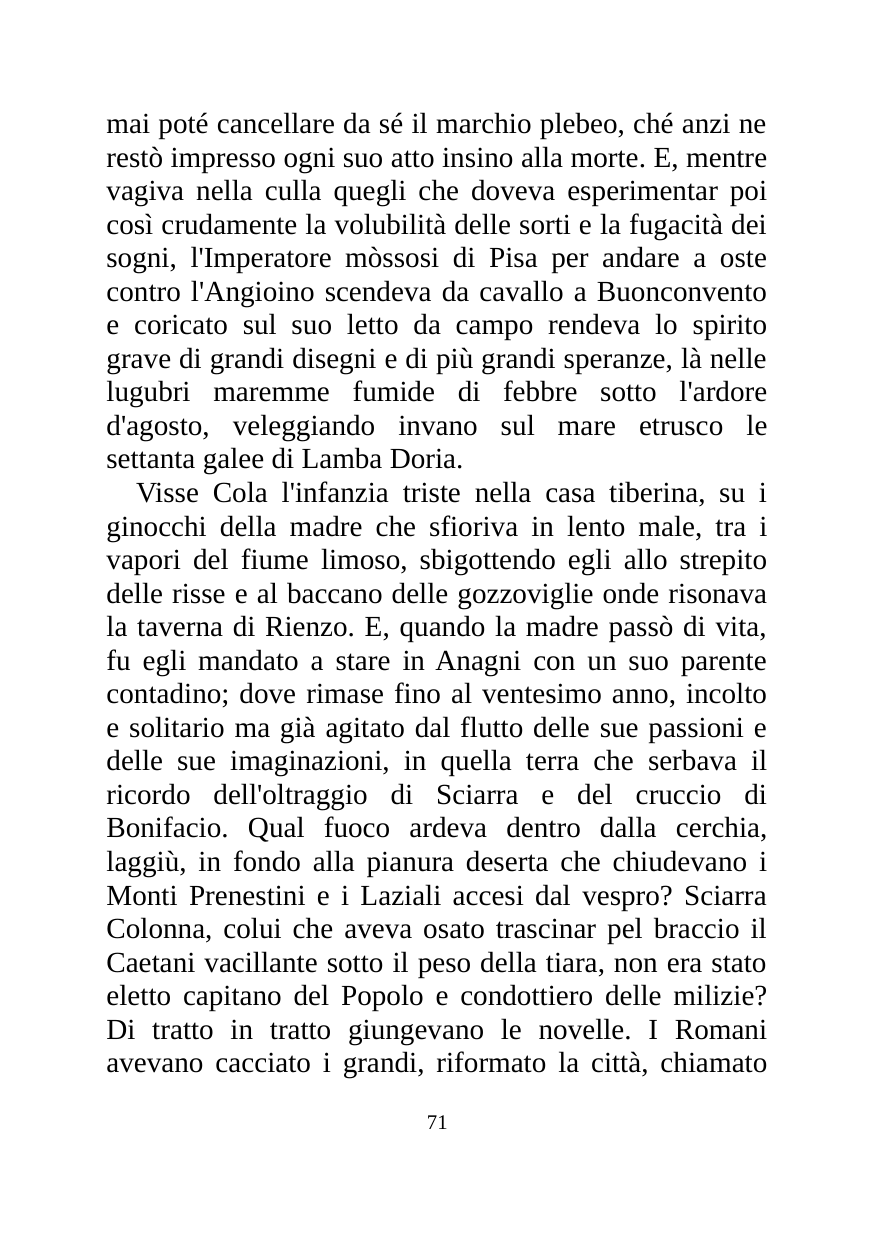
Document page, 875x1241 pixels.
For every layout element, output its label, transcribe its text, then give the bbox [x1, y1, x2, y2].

text Visse Cola l'infanzia triste nella casa tiberina, su i ginocchi della madre che sfioriva in lento male, tra i vapori del fiume limoso, sbigottendo egli allo strepito delle risse e al baccano delle gozzoviglie onde risonava la taverna di Rienzo. E, quando la madre passò di vita, fu egli mandato a stare in Anagni con un suo parente contadino; dove rimase fino al ventesimo anno, incolto e solitario ma già agitato dal flutto delle sue passioni e delle sue imaginazioni, in quella terra che serbava il ricordo dell'oltraggio di Sciarra e del cruccio di Bonifacio. Qual fuoco ardeva dentro dalla cerchia, laggiù, in fondo alla pianura deserta che chiudevano i Monti Prenestini e i Laziali accesi dal vespro? Sciarra Colonna, colui che aveva osato trascinar pel braccio il Caetani vacillante sotto il peso della tiara, non era stato eletto capitano del Popolo e condottiero delle milizie? Di tratto in tratto giungevano le novelle. I Romani avevano cacciato i grandi, riformato la città, chiamato [106, 475, 768, 1079]
text mai poté cancellare da sé il marchio plebeo, ché anzi ne restò impresso ogni suo atto insino alla morte. E, mentre vagiva nella culla quegli che doveva esperimentar poi così crudamente la volubilità delle sorti e la fugacità dei sogni, l'Imperatore mòssosi di Pisa per andare a oste contro l'Angioino scendeva da cavallo a Buonconvento e coricato sul suo letto da campo rendeva lo spirito grave di grandi disegni e di più grandi speranze, là nelle lugubri maremme fumide di febbre sotto l'ardore d'agosto, veleggiando invano sul mare etrusco le settanta galee di Lamba Doria. [106, 106, 768, 475]
